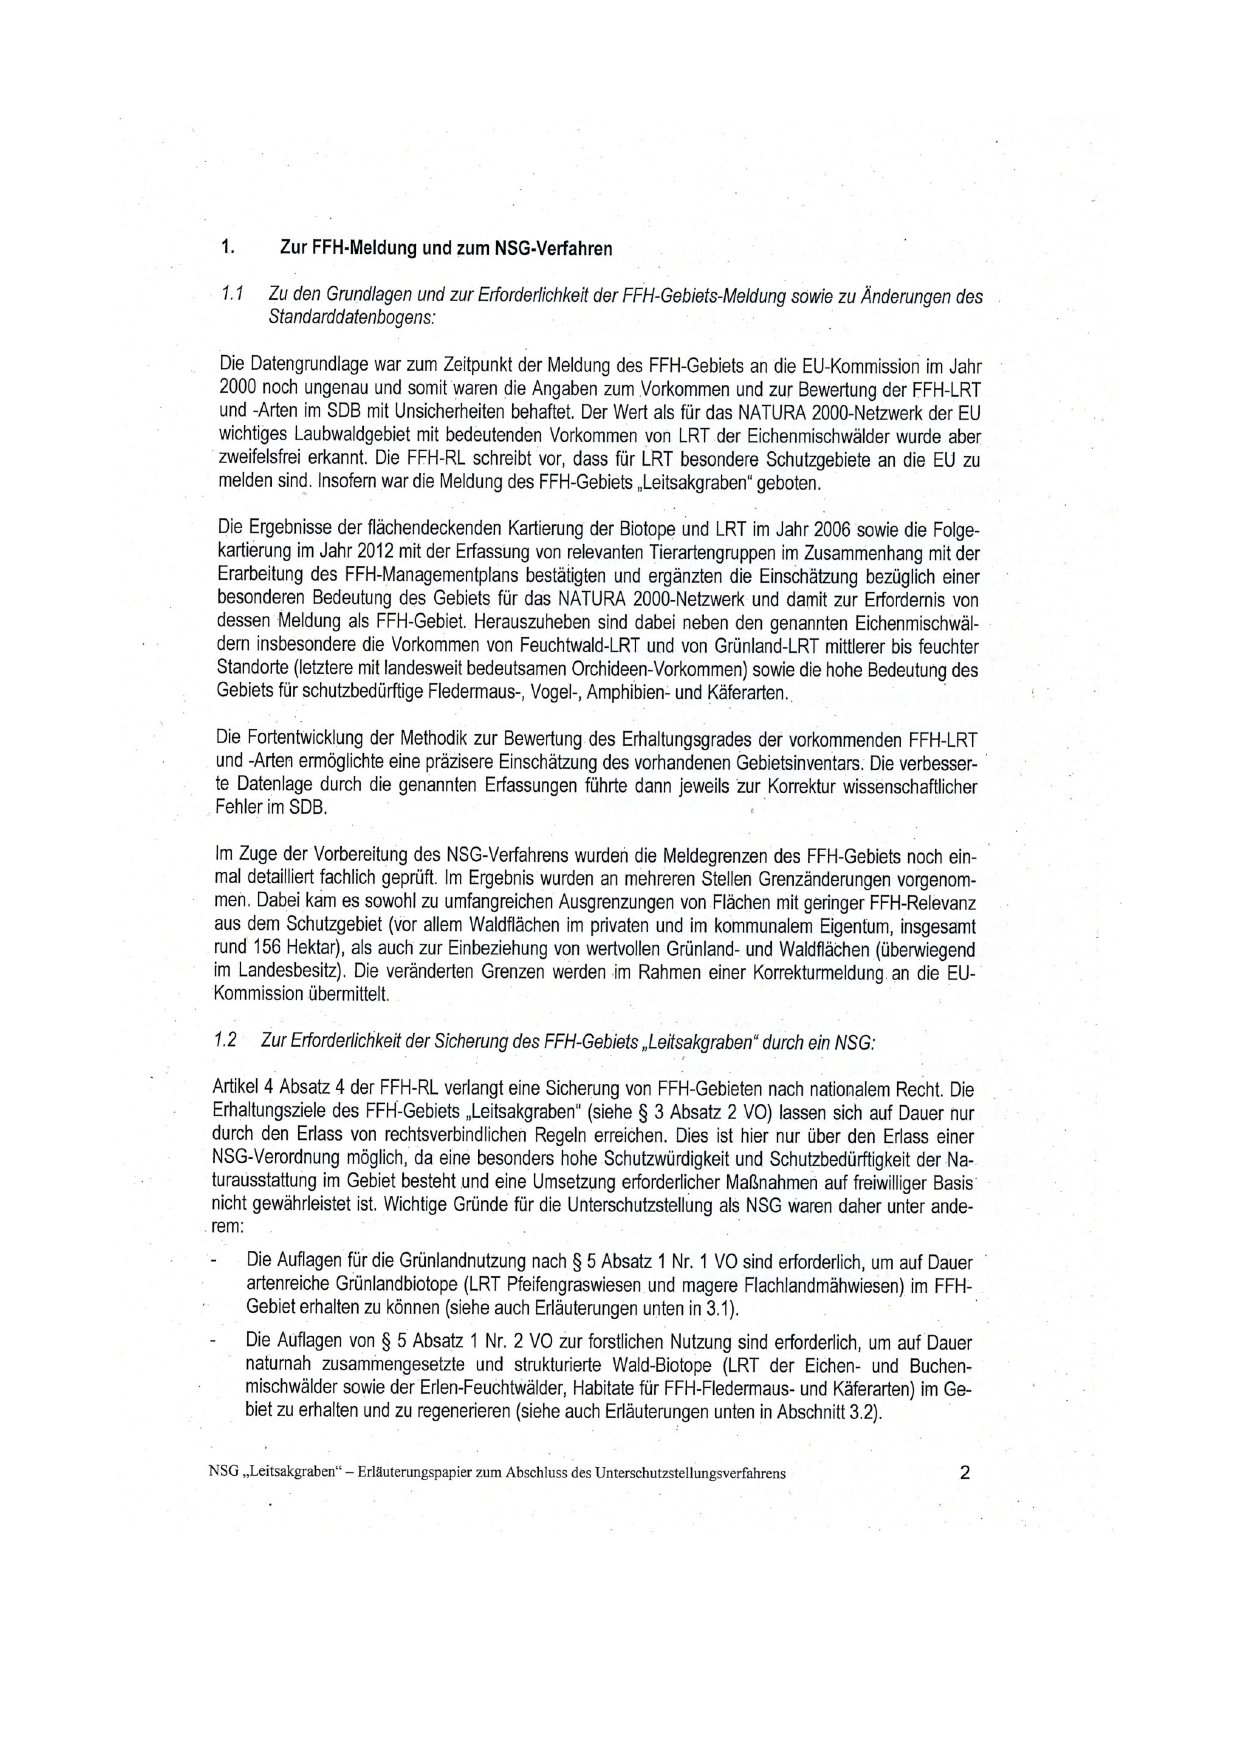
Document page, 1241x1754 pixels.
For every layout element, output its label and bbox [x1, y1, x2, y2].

picture [118, 118, 1123, 1538]
